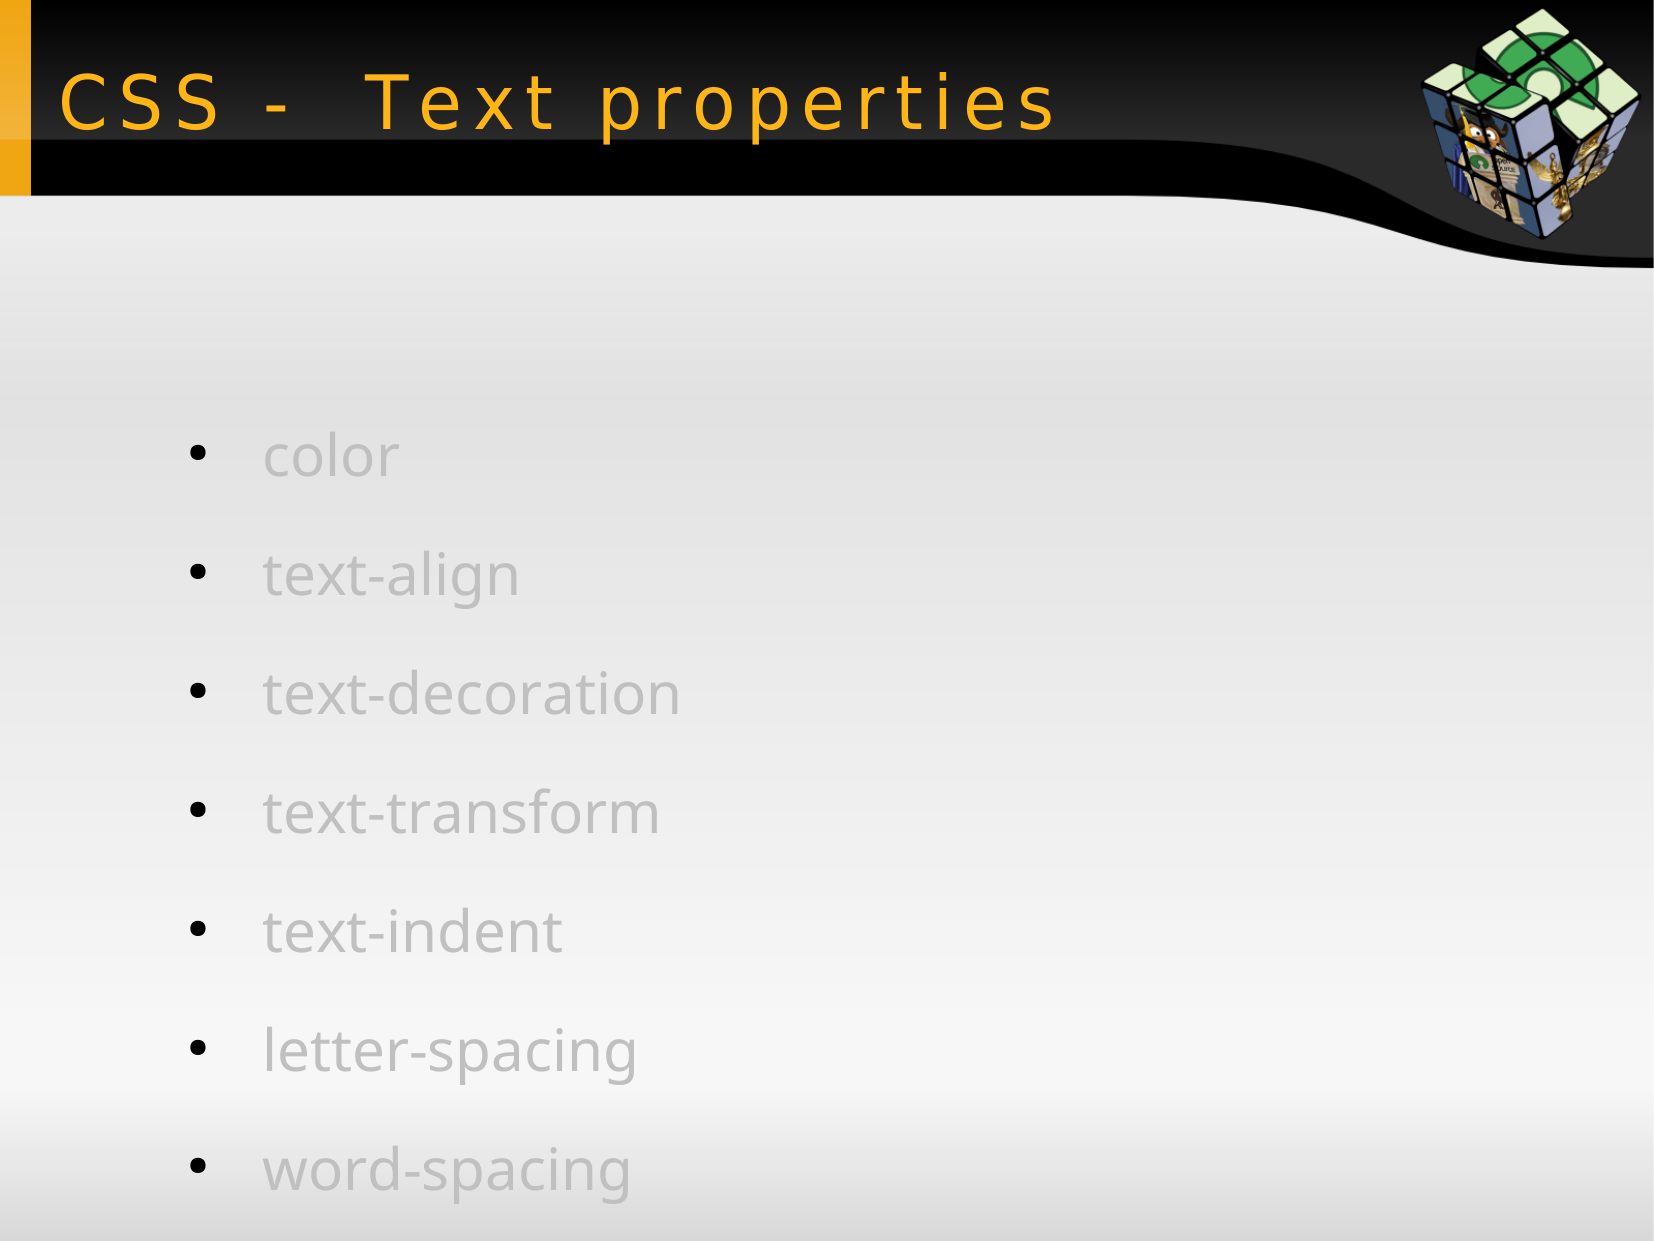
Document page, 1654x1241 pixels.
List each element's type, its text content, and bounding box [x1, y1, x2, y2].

subtitle color text-align text-decoration text-transform text-indent letter-spacing word-spacing direction [187, 375, 1576, 1201]
picture [0, 0, 1654, 1241]
title CSS - Text properties [59, 29, 1501, 178]
